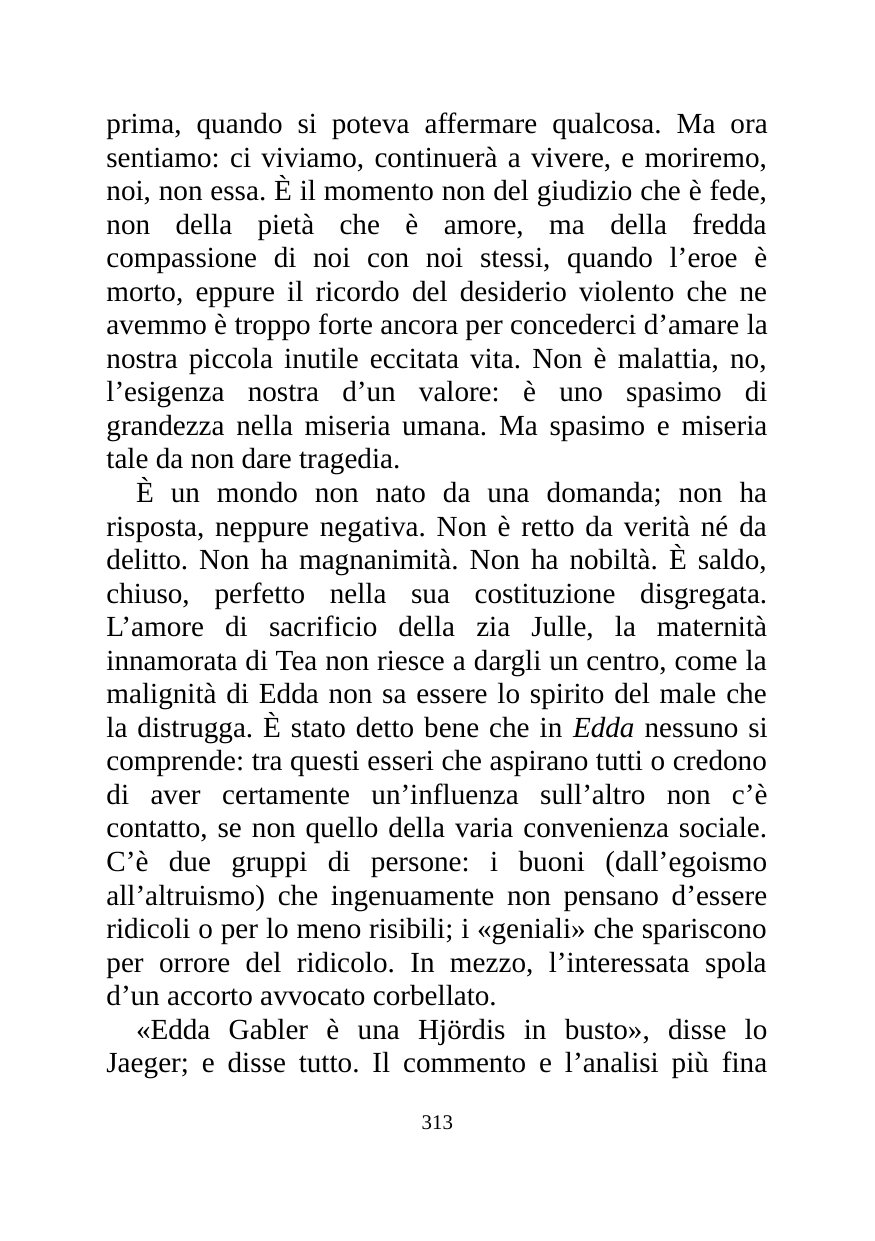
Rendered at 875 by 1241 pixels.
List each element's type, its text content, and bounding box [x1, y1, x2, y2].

text «Edda Gabler è una Hjördis in busto», disse lo Jaeger; e disse tutto. Il commento e l’analisi più fina [106, 1012, 768, 1079]
text È un mondo non nato da una domanda; non ha risposta, neppure negativa. Non è retto da verità né da delitto. Non ha magnanimità. Non ha nobiltà. È saldo, chiuso, perfetto nella sua costituzione disgregata. L’amore di sacrificio della zia Julle, la maternità innamorata di Tea non riesce a dargli un centro, come la malignità di Edda non sa essere lo spirito del male che la distrugga. È stato detto bene che in Edda nessuno si comprende: tra questi esseri che aspirano tutti o credono di aver certamente un’influenza sull’altro non c’è contatto, se non quello della varia convenienza sociale. C’è due gruppi di persone: i buoni (dall’egoismo all’altruismo) che ingenuamente non pensano d’essere ridicoli o per lo meno risibili; i «geniali» che spariscono per orrore del ridicolo. In mezzo, l’interessata spola d’un accorto avvocato corbellato. [106, 475, 768, 1012]
text prima, quando si poteva affermare qualcosa. Ma ora sentiamo: ci viviamo, continuerà a vivere, e moriremo, noi, non essa. È il momento non del giudizio che è fede, non della pietà che è amore, ma della fredda compassione di noi con noi stessi, quando l’eroe è morto, eppure il ricordo del desiderio violento che ne avemmo è troppo forte ancora per concederci d’amare la nostra piccola inutile eccitata vita. Non è malattia, no, l’esigenza nostra d’un valore: è uno spasimo di grandezza nella miseria umana. Ma spasimo e miseria tale da non dare tragedia. [106, 106, 768, 475]
